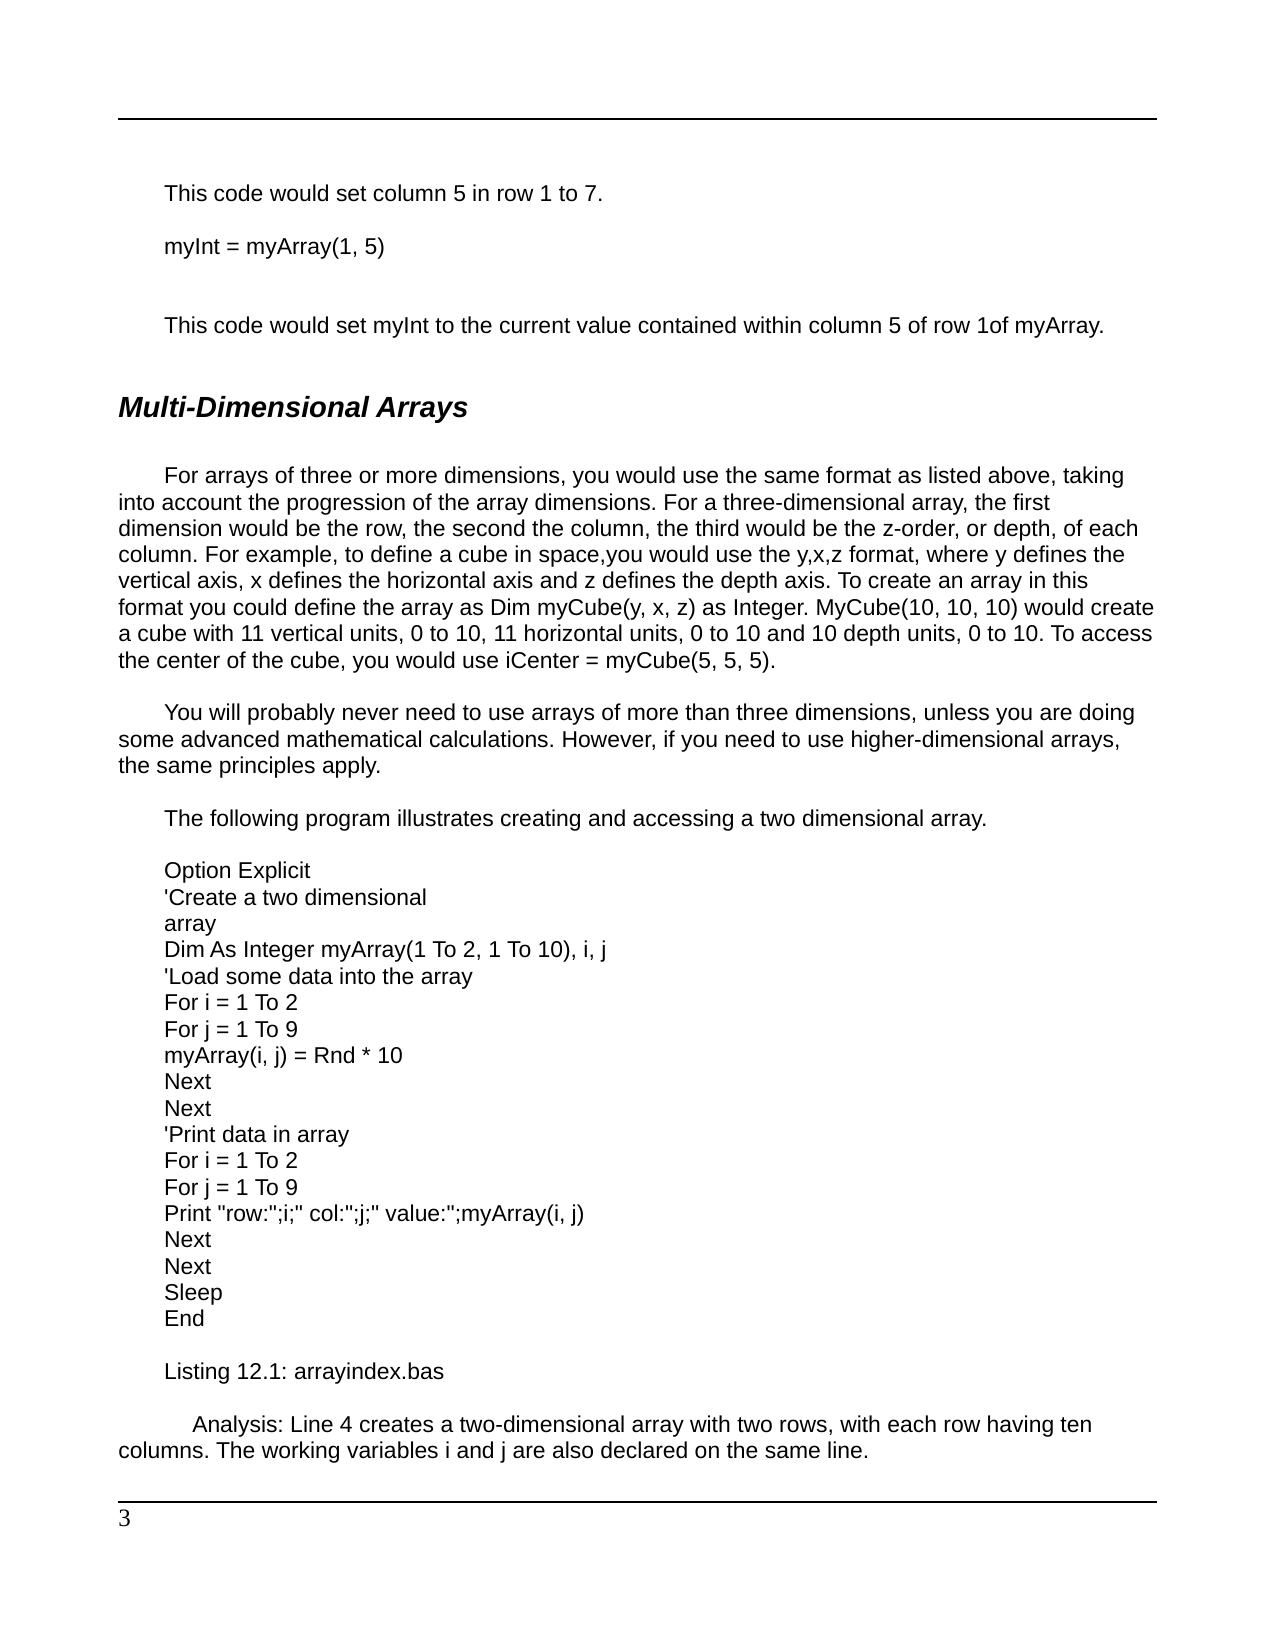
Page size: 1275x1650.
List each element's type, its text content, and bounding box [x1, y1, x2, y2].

text For i = 1 To 2 [118, 1147, 1157, 1174]
text Listing 12.1: arrayindex.bas [118, 1358, 1157, 1384]
text array [118, 910, 1157, 936]
text For i = 1 To 2 [118, 989, 1157, 1016]
text Analysis: Line 4 creates a two-dimensional array with two rows, with each row having ten columns. The working variables i and j are also declared on the same line. [118, 1411, 1157, 1463]
text myArray(i, j) = Rnd * 10 [118, 1042, 1157, 1068]
text Option Explicit [118, 857, 1157, 884]
text Sleep [118, 1279, 1157, 1305]
text Next [118, 1226, 1157, 1253]
subtitle Multi-Dimensional Arrays [118, 390, 1157, 423]
text This code would set column 5 in row 1 to 7. [118, 180, 1157, 207]
text myInt = myArray(1, 5) [118, 233, 1157, 259]
text This code would set myInt to the current value contained within column 5 of row 1of myArray. [118, 312, 1157, 338]
text For j = 1 To 9 [118, 1016, 1157, 1042]
text 'Print data in array [118, 1121, 1157, 1147]
text You will probably never need to use arrays of more than three dimensions, unless you are doing some advanced mathematical calculations. However, if you need to use higher-dimensional arrays, the same principles apply. [118, 699, 1157, 778]
text For arrays of three or more dimensions, you would use the same format as listed above, taking into account the progression of the array dimensions. For a three-dimensional array, the first dimension would be the row, the second the column, the third would be the z-order, or depth, of each column. For example, to define a cube in space,you would use the y,x,z format, where y defines the vertical axis, x defines the horizontal axis and z defines the depth axis. To create an array in this format you could define the array as Dim myCube(y, x, z) as Integer. MyCube(10, 10, 10) would create a cube with 11 vertical units, 0 to 10, 11 horizontal units, 0 to 10 and 10 depth units, 0 to 10. To access the center of the cube, you would use iCenter = myCube(5, 5, 5). [118, 462, 1157, 673]
text Next [118, 1253, 1157, 1279]
text Print "row:";i;" col:";j;" value:";myArray(i, j) [118, 1200, 1157, 1226]
text End [118, 1305, 1157, 1332]
text The following program illustrates creating and accessing a two dimensional array. [118, 805, 1157, 831]
text 'Create a two dimensional [118, 884, 1157, 910]
text For j = 1 To 9 [118, 1174, 1157, 1200]
text Next [118, 1094, 1157, 1121]
text Dim As Integer myArray(1 To 2, 1 To 10), i, j [118, 936, 1157, 963]
text Next [118, 1068, 1157, 1094]
text 'Load some data into the array [118, 963, 1157, 989]
